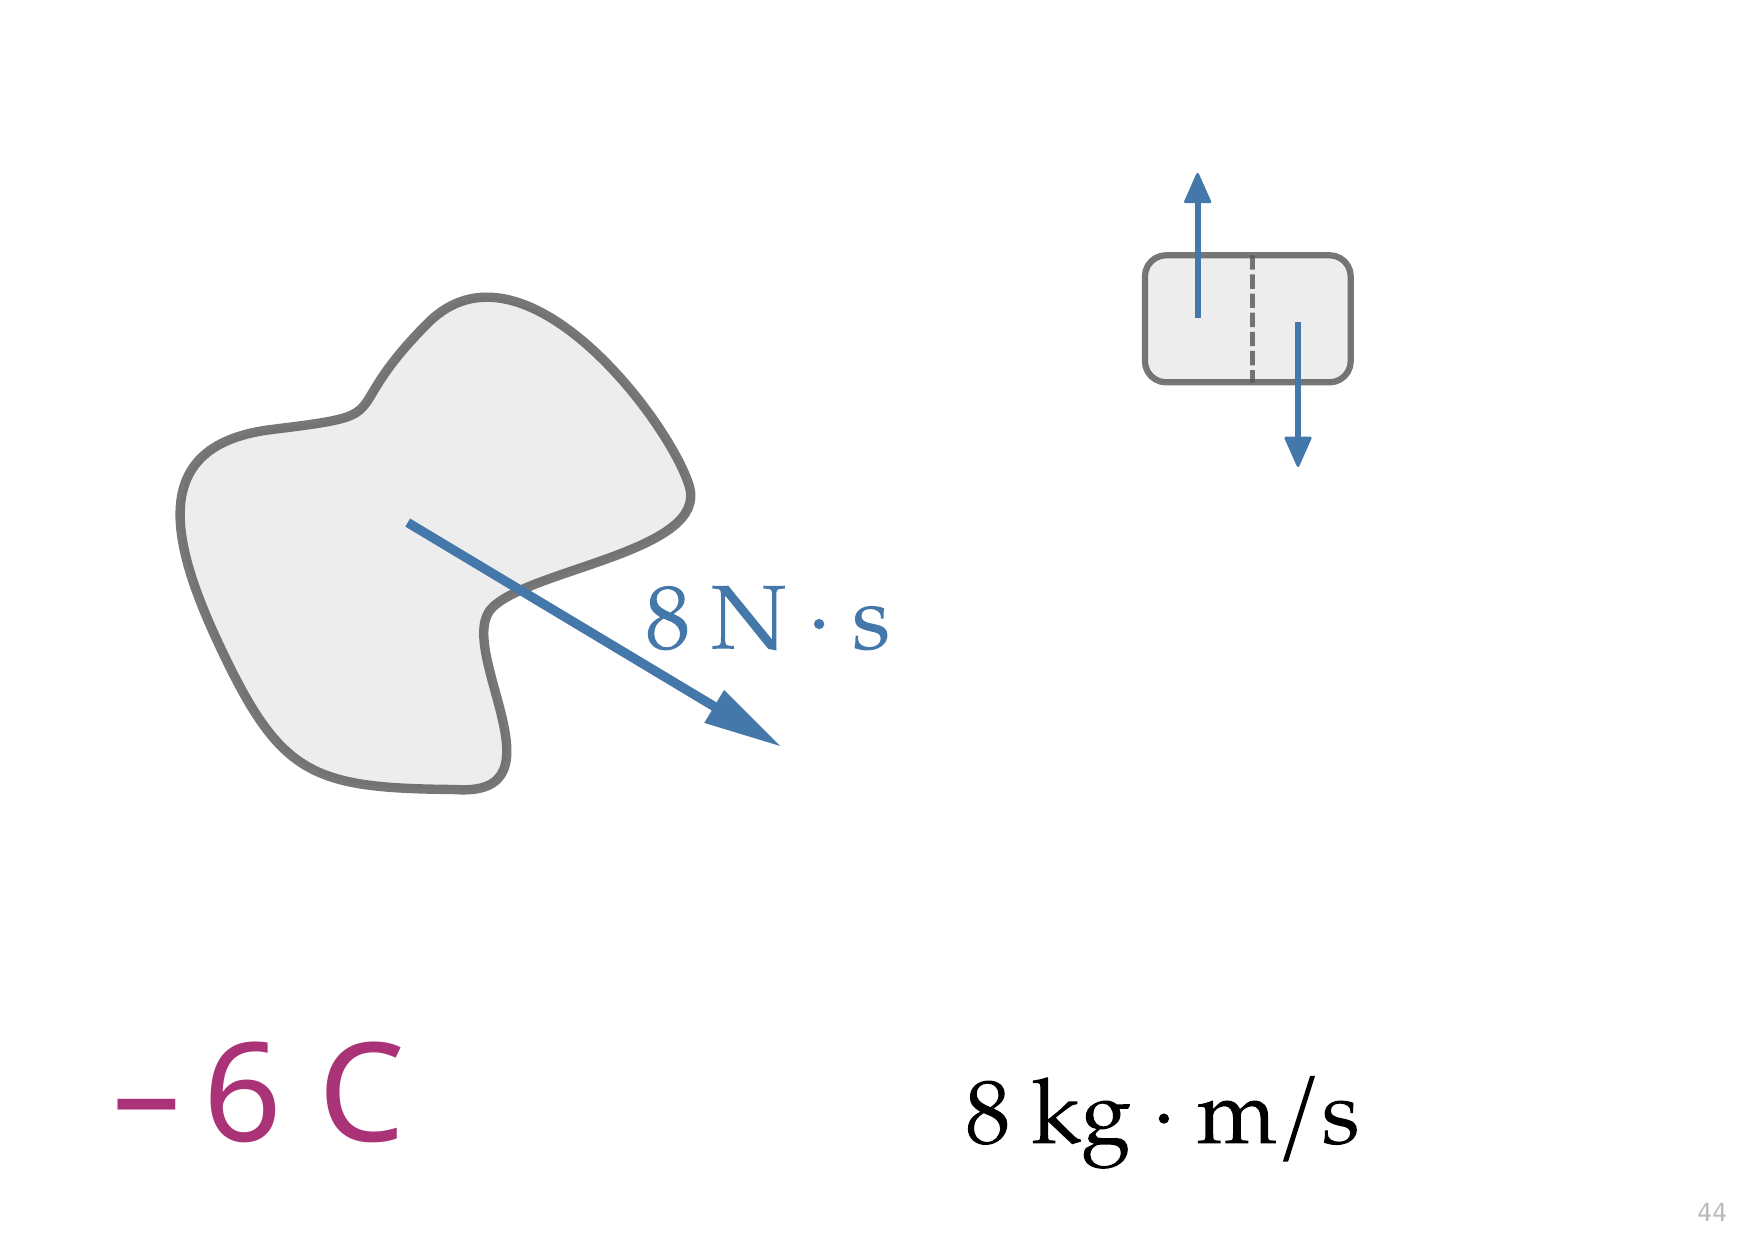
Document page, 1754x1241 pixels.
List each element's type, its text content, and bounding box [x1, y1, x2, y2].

text_box [1282, 1075, 1316, 1162]
text_box [1197, 1100, 1276, 1144]
text_box [1032, 1077, 1081, 1145]
text_box [1158, 1113, 1170, 1124]
text_box [854, 605, 888, 651]
text_box [1144, 255, 1351, 383]
text_box [813, 618, 825, 630]
text_box [180, 297, 691, 790]
text_box [647, 585, 688, 651]
text_box [1323, 1100, 1357, 1146]
text_box [967, 1080, 1008, 1146]
text_box [1083, 1100, 1131, 1169]
text_box [712, 585, 785, 651]
text_box – 6 C [97, 986, 414, 1139]
